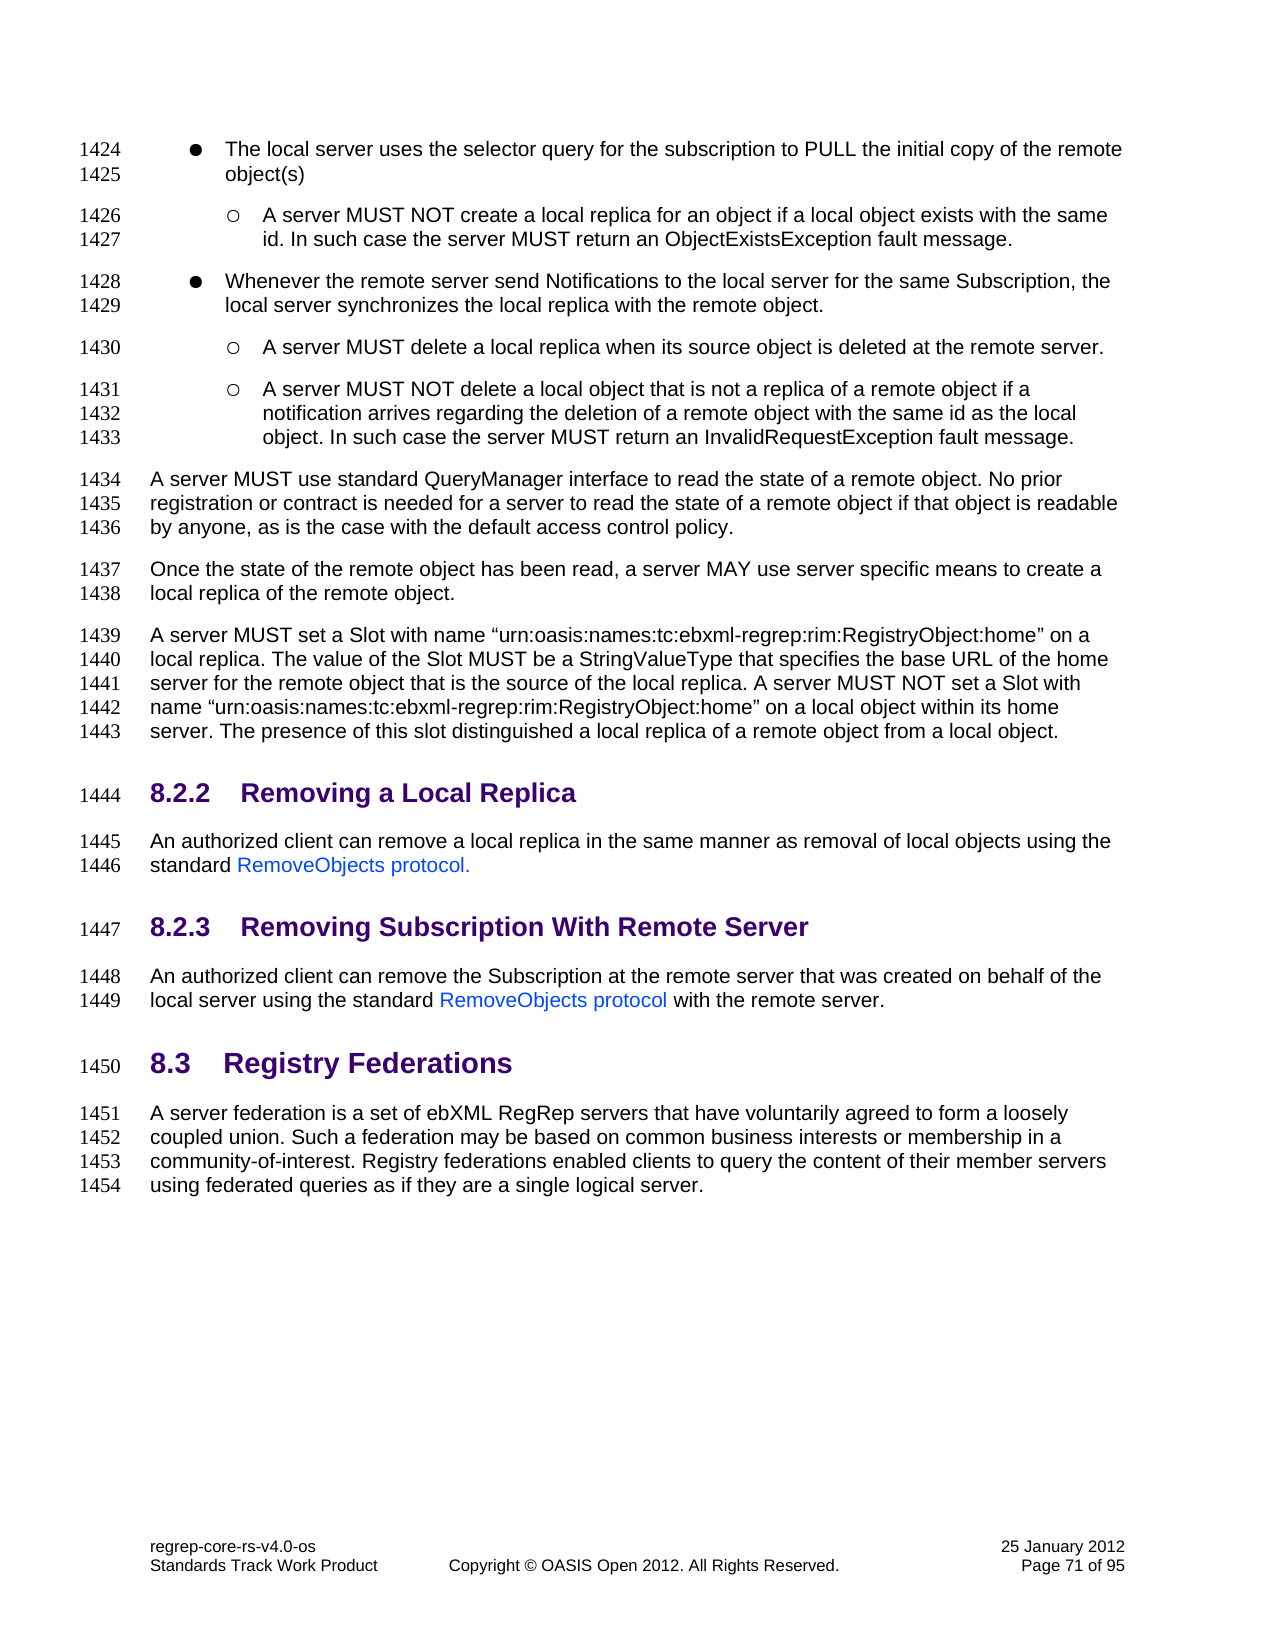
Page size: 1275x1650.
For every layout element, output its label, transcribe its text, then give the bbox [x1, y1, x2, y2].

subtitle Registry Federations [150, 1046, 1125, 1079]
list Whenever the remote server send Notifications to the local server for the same Subscription, the local server synchronizes the local replica with the remote object. [187, 269, 1125, 317]
text A server MUST set a Slot with name “urn:oasis:names:tc:ebxml-regrep:rim:RegistryObject:home” on a local replica. The value of the Slot MUST be a StringValueType that specifies the base URL of the home server for the remote object that is the source of the local replica. A server MUST NOT set a Slot with name “urn:oasis:names:tc:ebxml-regrep:rim:RegistryObject:home” on a local object within its home server. The presence of this slot distinguished a local replica of a remote object from a local object. [150, 623, 1125, 742]
list The local server uses the selector query for the subscription to PULL the initial copy of the remote object(s) [187, 137, 1125, 185]
text Once the state of the remote object has been read, a server MAY use server specific means to create a local replica of the remote object. [150, 557, 1125, 605]
subtitle Removing Subscription With Remote Server [150, 911, 1125, 943]
text A server federation is a set of ebXML RegRep servers that have voluntarily agreed to form a loosely coupled union. Such a federation may be based on common business interests or membership in a community-of-interest. Registry federations enabled clients to query the content of their member servers using federated queries as if they are a single logical server. [150, 1101, 1125, 1196]
subtitle Removing a Local Replica [150, 777, 1125, 808]
list A server MUST delete a local replica when its source object is deleted at the remote server. [225, 335, 1125, 359]
text An authorized client can remove a local replica in the same manner as removal of local objects using the standard RemoveObjects protocol. [150, 829, 1125, 877]
list A server MUST NOT delete a local object that is not a replica of a remote object if a notification arrives regarding the deletion of a remote object with the same id as the local object. In such case the server MUST return an InvalidRequestException fault message. [225, 377, 1125, 449]
text A server MUST use standard QueryManager interface to read the state of a remote object. No prior registration or contract is needed for a server to read the state of a remote object if that object is readable by anyone, as is the case with the default access control policy. [150, 467, 1125, 539]
text An authorized client can remove the Subscription at the remote server that was created on behalf of the local server using the standard RemoveObjects protocol with the remote server. [150, 964, 1125, 1012]
list A server MUST NOT create a local replica for an object if a local object exists with the same id. In such case the server MUST return an ObjectExistsException fault message. [225, 203, 1125, 251]
